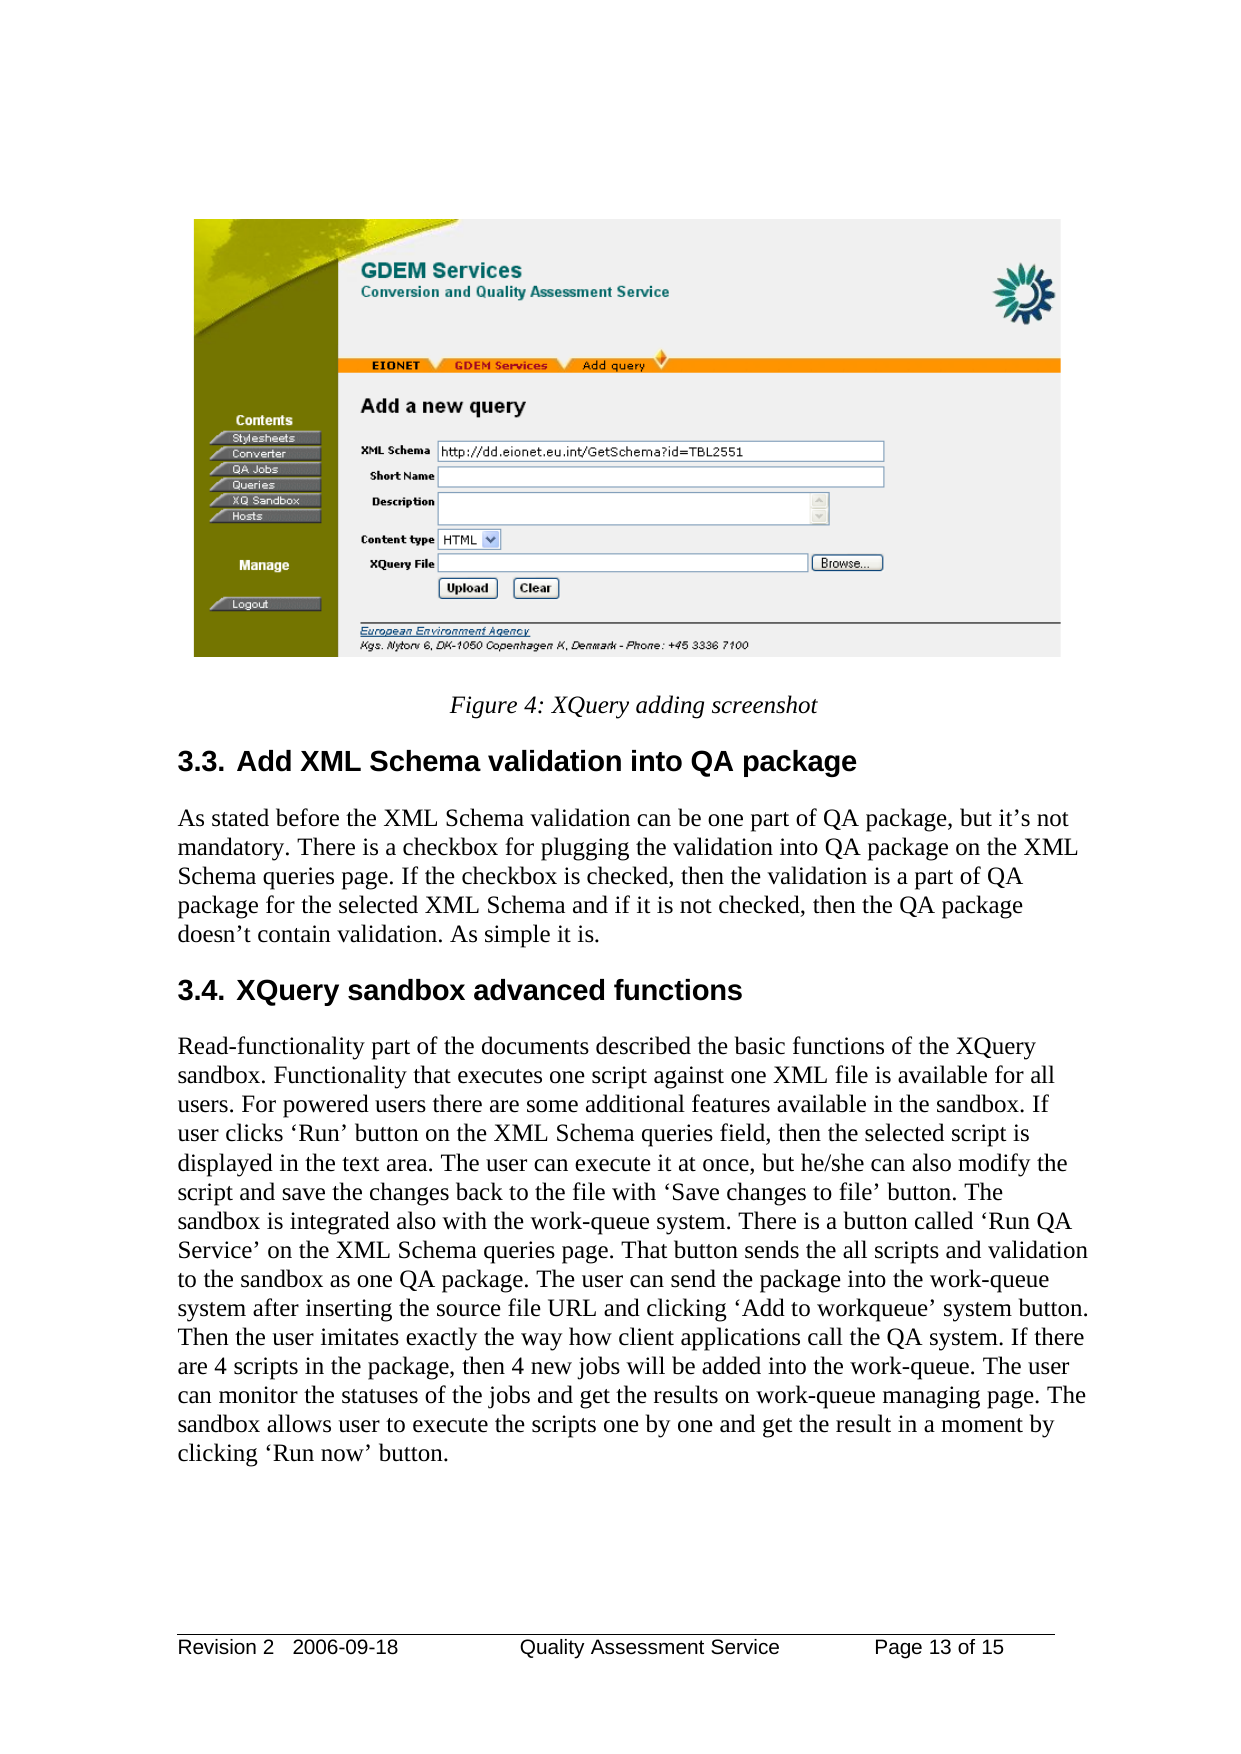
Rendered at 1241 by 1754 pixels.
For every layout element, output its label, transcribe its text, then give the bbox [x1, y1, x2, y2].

text Figure 4: XQuery adding screenshot [177, 690, 1092, 719]
subtitle Add XML Schema validation into QA package [177, 744, 1092, 778]
text As stated before the XML Schema validation can be one part of QA package, but it’s not mandatory. There is a checkbox for plugging the validation into QA package on the XML Schema queries page. If the checkbox is checked, then the validation is a part of QA package for the selected XML Schema and if it is not checked, then the QA package doesn’t contain validation. As simple it is. [177, 803, 1092, 948]
text Read-functionality part of the documents described the basic functions of the XQuery sandbox. Functionality that executes one script against one XML file is available for all users. For powered users there are some additional features available in the sandbox. If user clicks ‘Run’ button on the XML Schema queries field, then the selected script is displayed in the text area. The user can execute it at once, but he/she can also modify the script and save the changes back to the file with ‘Save changes to file’ button. The sandbox is integrated also with the work-queue system. There is a button called ‘Run QA Service’ on the XML Schema queries page. That button sends the all scripts and validation to the sandbox as one QA package. The user can send the package into the work-queue system after inserting the source file URL and clicking ‘Add to workqueue’ system button. Then the user imitates exactly the way how client applications call the QA system. If there are 4 scripts in the package, then 4 new jobs will be added into the work-queue. The user can monitor the statuses of the jobs and get the results on work-queue managing page. The sandbox allows user to execute the scripts one by one and get the result in a moment by clicking ‘Run now’ button. [177, 1031, 1092, 1467]
subtitle XQuery sandbox advanced functions [177, 973, 1092, 1006]
